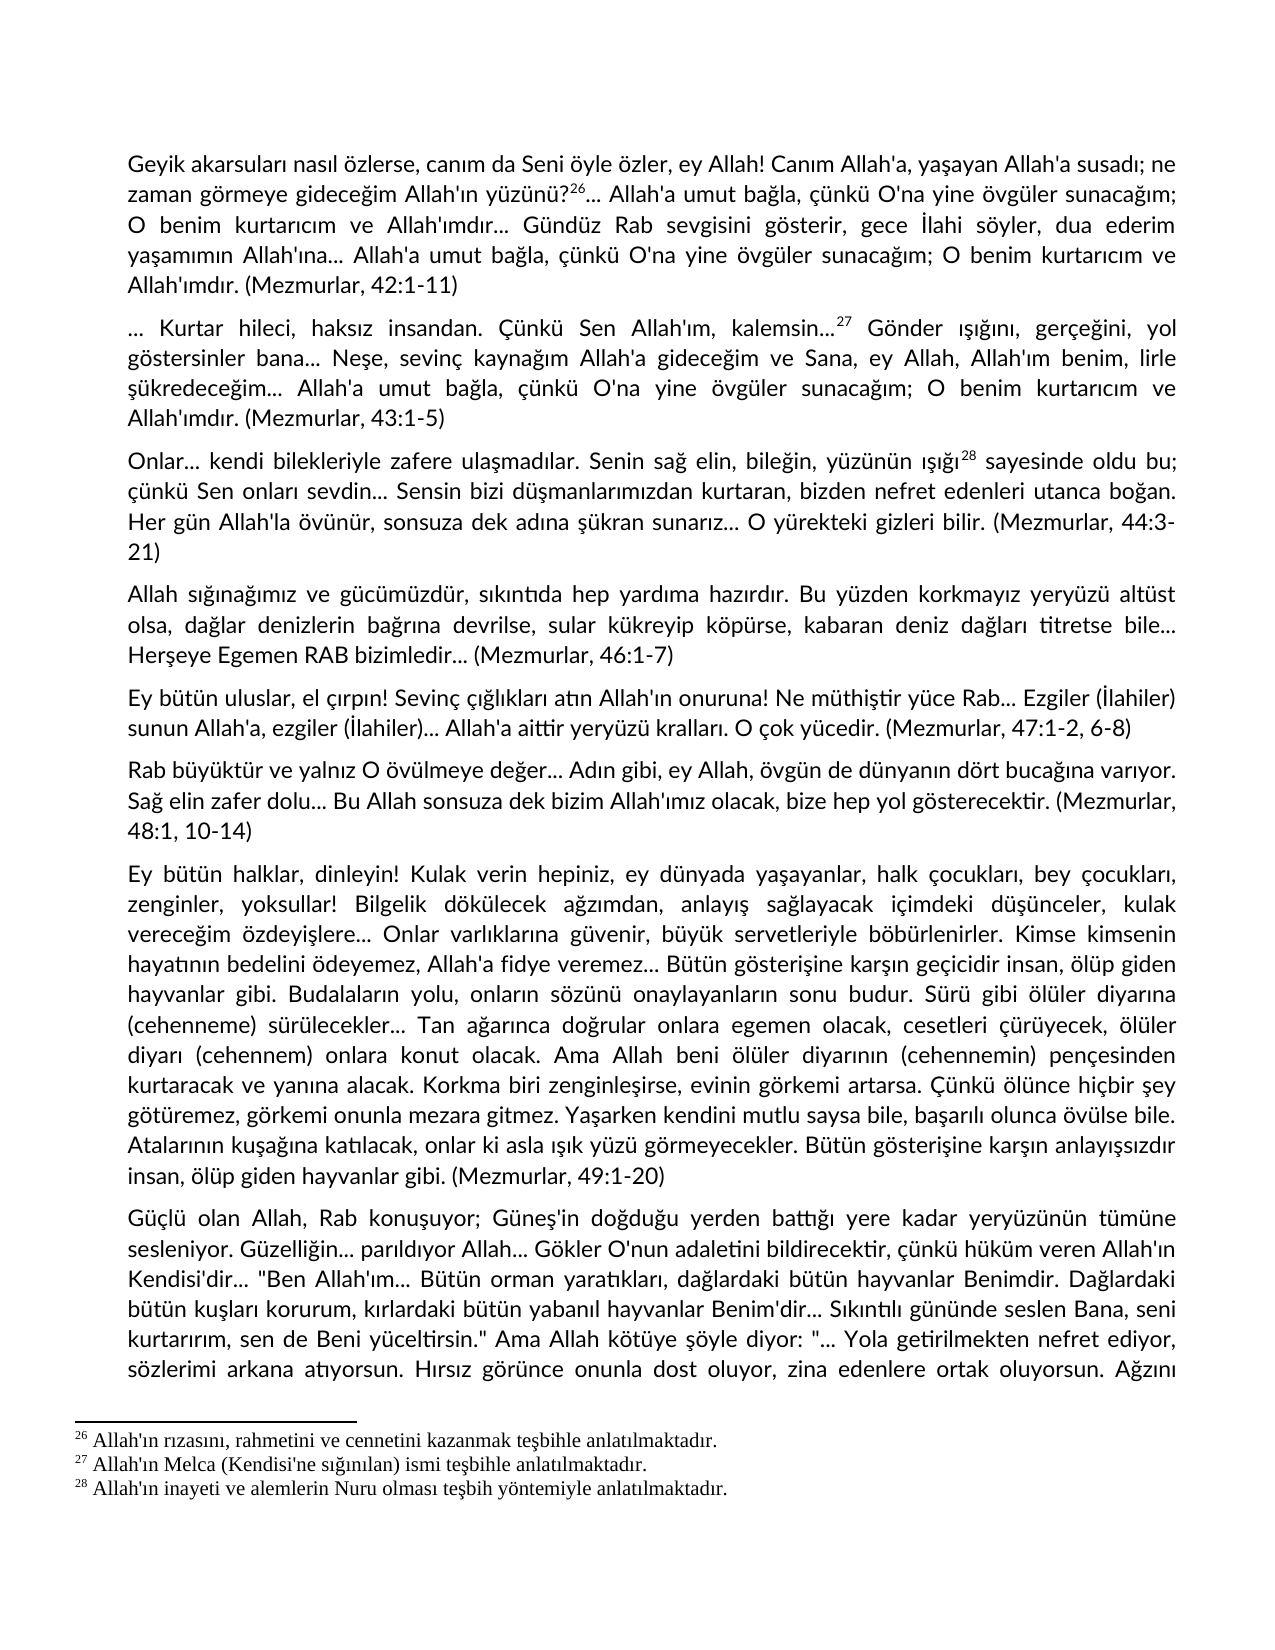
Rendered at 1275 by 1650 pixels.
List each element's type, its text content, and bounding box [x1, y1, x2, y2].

text Allah'ın Melca (Kendisi'ne sığınılan) ismi teşbihle anlatılmaktadır. [75, 1452, 1200, 1476]
text Allah'ın inayeti ve alemlerin Nuru olması teşbih yöntemiyle anlatılmaktadır. [75, 1476, 1200, 1500]
text Rab büyüktür ve yalnız O övülmeye değer... Adın gibi, ey Allah, övgün de dünyanın dört bucağına varıyor. Sağ elin zafer dolu... Bu Allah sonsuza dek bizim Allah'ımız olacak, bize hep yol gösterecektir. (Mezmurlar, 48:1, 10-14) [127, 756, 1177, 844]
text Ey bütün uluslar, el çırpın! Sevinç çığlıkları atın Allah'ın onuruna! Ne müthiştir yüce Rab... Ezgiler (İlahiler) sunun Allah'a, ezgiler (İlahiler)... Allah'a aittir yeryüzü kralları. O çok yücedir. (Mezmurlar, 47:1-2, 6-8) [127, 683, 1177, 741]
text ... Kurtar hileci, haksız insandan. Çünkü Sen Allah'ım, kalemsin... Gönder ışığını, gerçeğini, yol göstersinler bana... Neşe, sevinç kaynağım Allah'a gideceğim ve Sana, ey Allah, Allah'ım benim, lirle şükredeceğim... Allah'a umut bağla, çünkü O'na yine övgüler sunacağım; O benim kurtarıcım ve Allah'ımdır. (Mezmurlar, 43:1-5) [127, 313, 1177, 432]
text Allah sığınağımız ve gücümüzdür, sıkıntıda hep yardıma hazırdır. Bu yüzden korkmayız yeryüzü altüst olsa, dağlar denizlerin bağrına devrilse, sular kükreyip köpürse, kabaran deniz dağları titretse bile... Herşeye Egemen RAB bizimledir... (Mezmurlar, 46:1-7) [127, 580, 1177, 668]
text Geyik akarsuları nasıl özlerse, canım da Seni öyle özler, ey Allah! Canım Allah'a, yaşayan Allah'a susadı; ne zaman görmeye gideceğim Allah'ın yüzünü?... Allah'a umut bağla, çünkü O'na yine övgüler sunacağım; O benim kurtarıcım ve Allah'ımdır... Gündüz Rab sevgisini gösterir, gece İlahi söyler, dua ederim yaşamımın Allah'ına... Allah'a umut bağla, çünkü O'na yine övgüler sunacağım; O benim kurtarıcım ve Allah'ımdır. (Mezmurlar, 42:1-11) [127, 150, 1177, 298]
text Güçlü olan Allah, Rab konuşuyor; Güneş'in doğduğu yerden battığı yere kadar yeryüzünün tümüne sesleniyor. Güzelliğin... parıldıyor Allah... Gökler O'nun adaletini bildirecektir, çünkü hüküm veren Allah'ın Kendisi'dir... "Ben Allah'ım... Bütün orman yaratıkları, dağlardaki bütün hayvanlar Benimdir. Dağlardaki bütün kuşları korurum, kırlardaki bütün yabanıl hayvanlar Benim'dir... Sıkıntılı gününde seslen Bana, seni kurtarırım, sen de Beni yüceltirsin." Ama Allah kötüye şöyle diyor: "... Yola getirilmekten nefret ediyor, sözlerimi arkana atıyorsun. Hırsız görünce onunla dost oluyor, zina edenlere ortak oluyorsun. Ağzını [127, 1204, 1177, 1383]
text Ey bütün halklar, dinleyin! Kulak verin hepiniz, ey dünyada yaşayanlar, halk çocukları, bey çocukları, zenginler, yoksullar! Bilgelik dökülecek ağzımdan, anlayış sağlayacak içimdeki düşünceler, kulak vereceğim özdeyişlere... Onlar varlıklarına güvenir, büyük servetleriyle böbürlenirler. Kimse kimsenin hayatının bedelini ödeyemez, Allah'a fidye veremez... Bütün gösterişine karşın geçicidir insan, ölüp giden hayvanlar gibi. Budalaların yolu, onların sözünü onaylayanların sonu budur. Sürü gibi ölüler diyarına (cehenneme) sürülecekler... Tan ağarınca doğrular onlara egemen olacak, cesetleri çürüyecek, ölüler diyarı (cehennem) onlara konut olacak. Ama Allah beni ölüler diyarının (cehennemin) pençesinden kurtaracak ve yanına alacak. Korkma biri zenginleşirse, evinin görkemi artarsa. Çünkü ölünce hiçbir şey götüremez, görkemi onunla mezara gitmez. Yaşarken kendini mutlu saysa bile, başarılı olunca övülse bile. Atalarının kuşağına katılacak, onlar ki asla ışık yüzü görmeyecekler. Bütün gösterişine karşın anlayışsızdır insan, ölüp giden hayvanlar gibi. (Mezmurlar, 49:1-20) [127, 859, 1177, 1189]
text Allah'ın rızasını, rahmetini ve cennetini kazanmak teşbihle anlatılmaktadır. [75, 1428, 1200, 1452]
text Onlar... kendi bilekleriyle zafere ulaşmadılar. Senin sağ elin, bileğin, yüzünün ışığı sayesinde oldu bu; çünkü Sen onları sevdin... Sensin bizi düşmanlarımızdan kurtaran, bizden nefret edenleri utanca boğan. Her gün Allah'la övünür, sonsuza dek adına şükran sunarız... O yürekteki gizleri bilir. (Mezmurlar, 44:3-21) [127, 447, 1177, 565]
